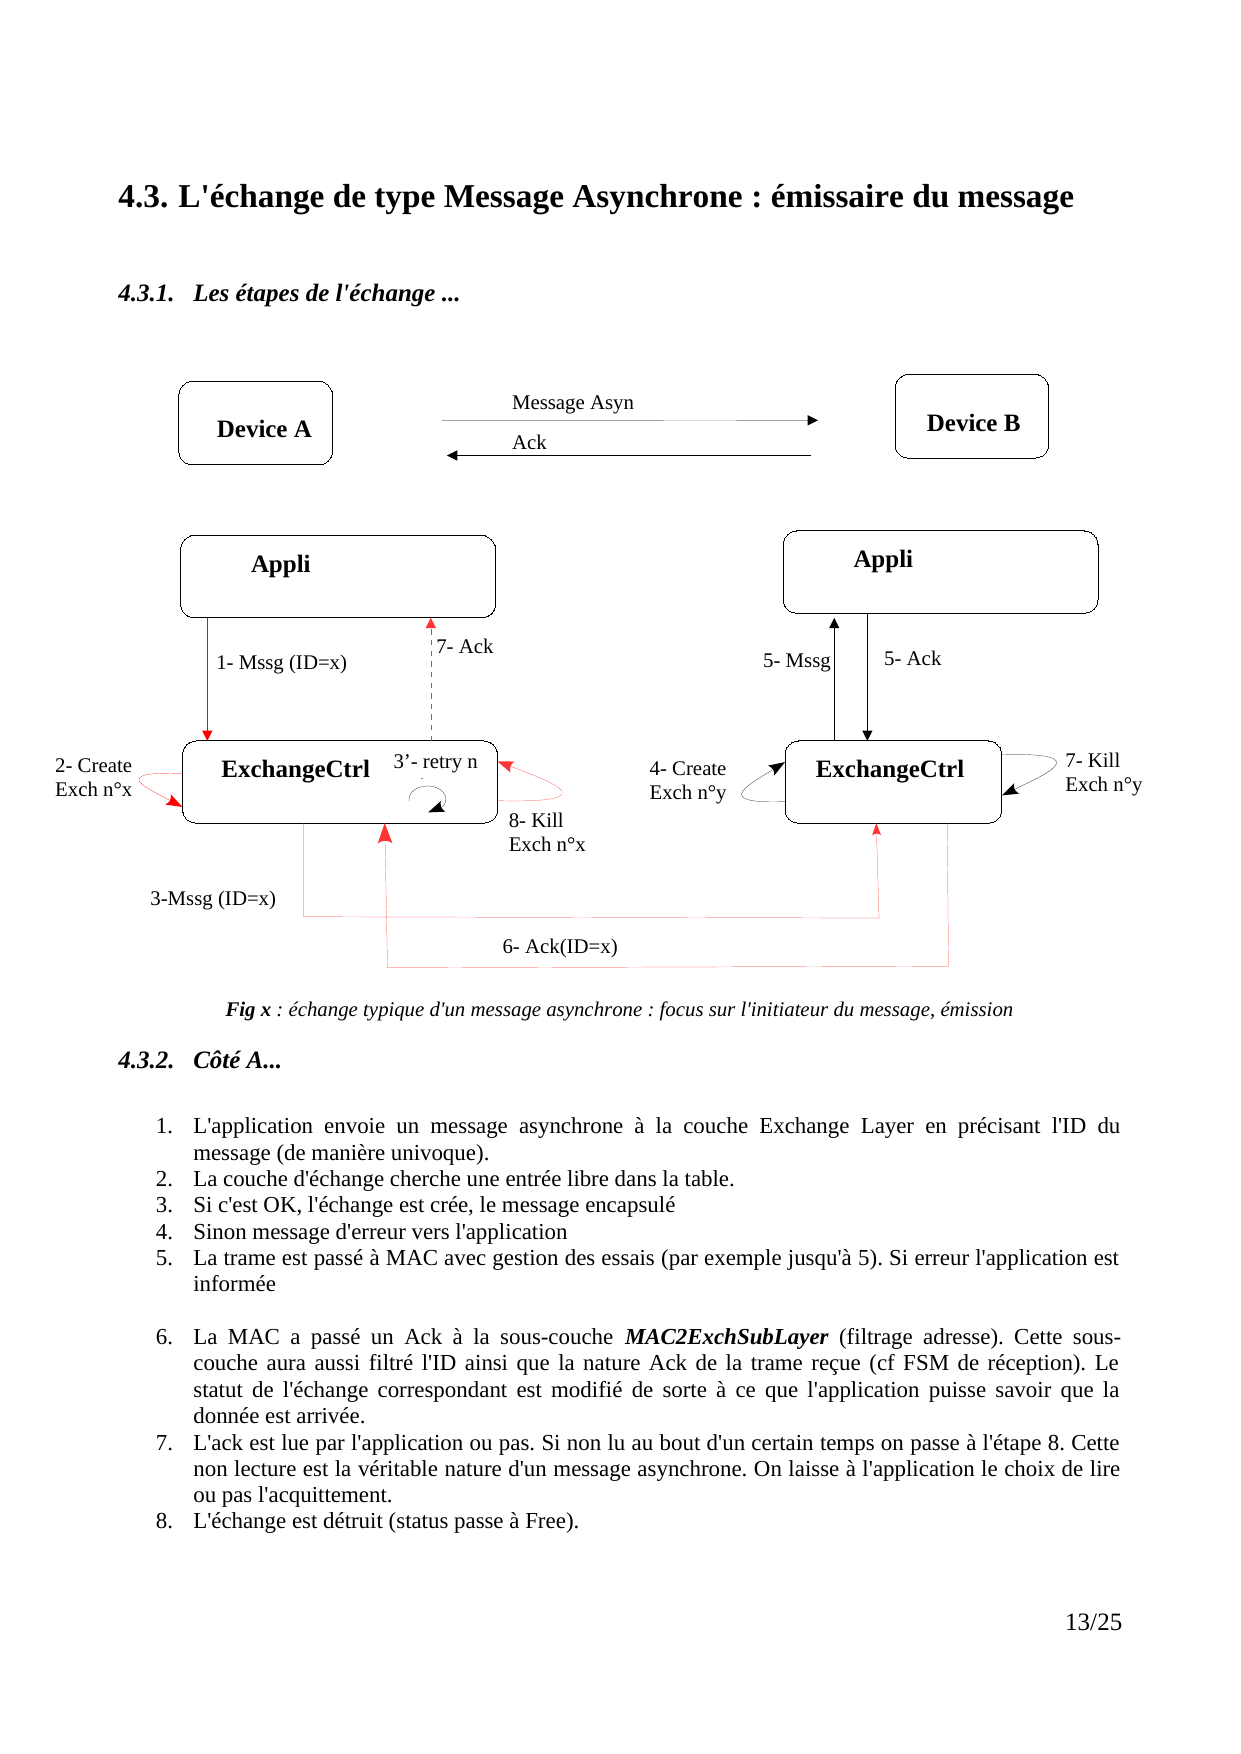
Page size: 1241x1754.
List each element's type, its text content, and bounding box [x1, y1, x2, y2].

list La MAC a passé un Ack à la sous-couche MAC2ExchSubLayer (filtrage adresse). Cette sous-couche aura aussi filtré l'ID ainsi que la nature Ack de la trame reçue (cf FSM de réception). Le statut de l'échange correspondant est modifié de sorte à ce que l'application puisse savoir que la donnée est arrivée. [156, 1323, 1122, 1428]
list Sinon message d'erreur vers l'application [156, 1218, 1122, 1244]
list L'application envoie un message asynchrone à la couche Exchange Layer en précisant l'ID du message (de manière univoque). [156, 1112, 1122, 1165]
subtitle L'échange de type Message Asynchrone : émissaire du message [118, 176, 1122, 215]
list La couche d'échange cherche une entrée libre dans la table. [156, 1165, 1122, 1191]
list La trame est passé à MAC avec gestion des essais (par exemple jusqu'à 5). Si erreur l'application est informée [156, 1244, 1122, 1297]
list L'ack est lue par l'application ou pas. Si non lu au bout d'un certain temps on passe à l'étape 8. Cette non lecture est la véritable nature d'un message asynchrone. On laisse à l'application le choix de lire ou pas l'acquittement. [156, 1428, 1122, 1508]
subtitle Les étapes de l'échange ... [118, 278, 1122, 307]
list Si c'est OK, l'échange est crée, le message encapsulé [156, 1191, 1122, 1218]
subtitle Côté A... [118, 397, 1122, 1073]
list L'échange est détruit (status passe à Free). [156, 1508, 1122, 1534]
